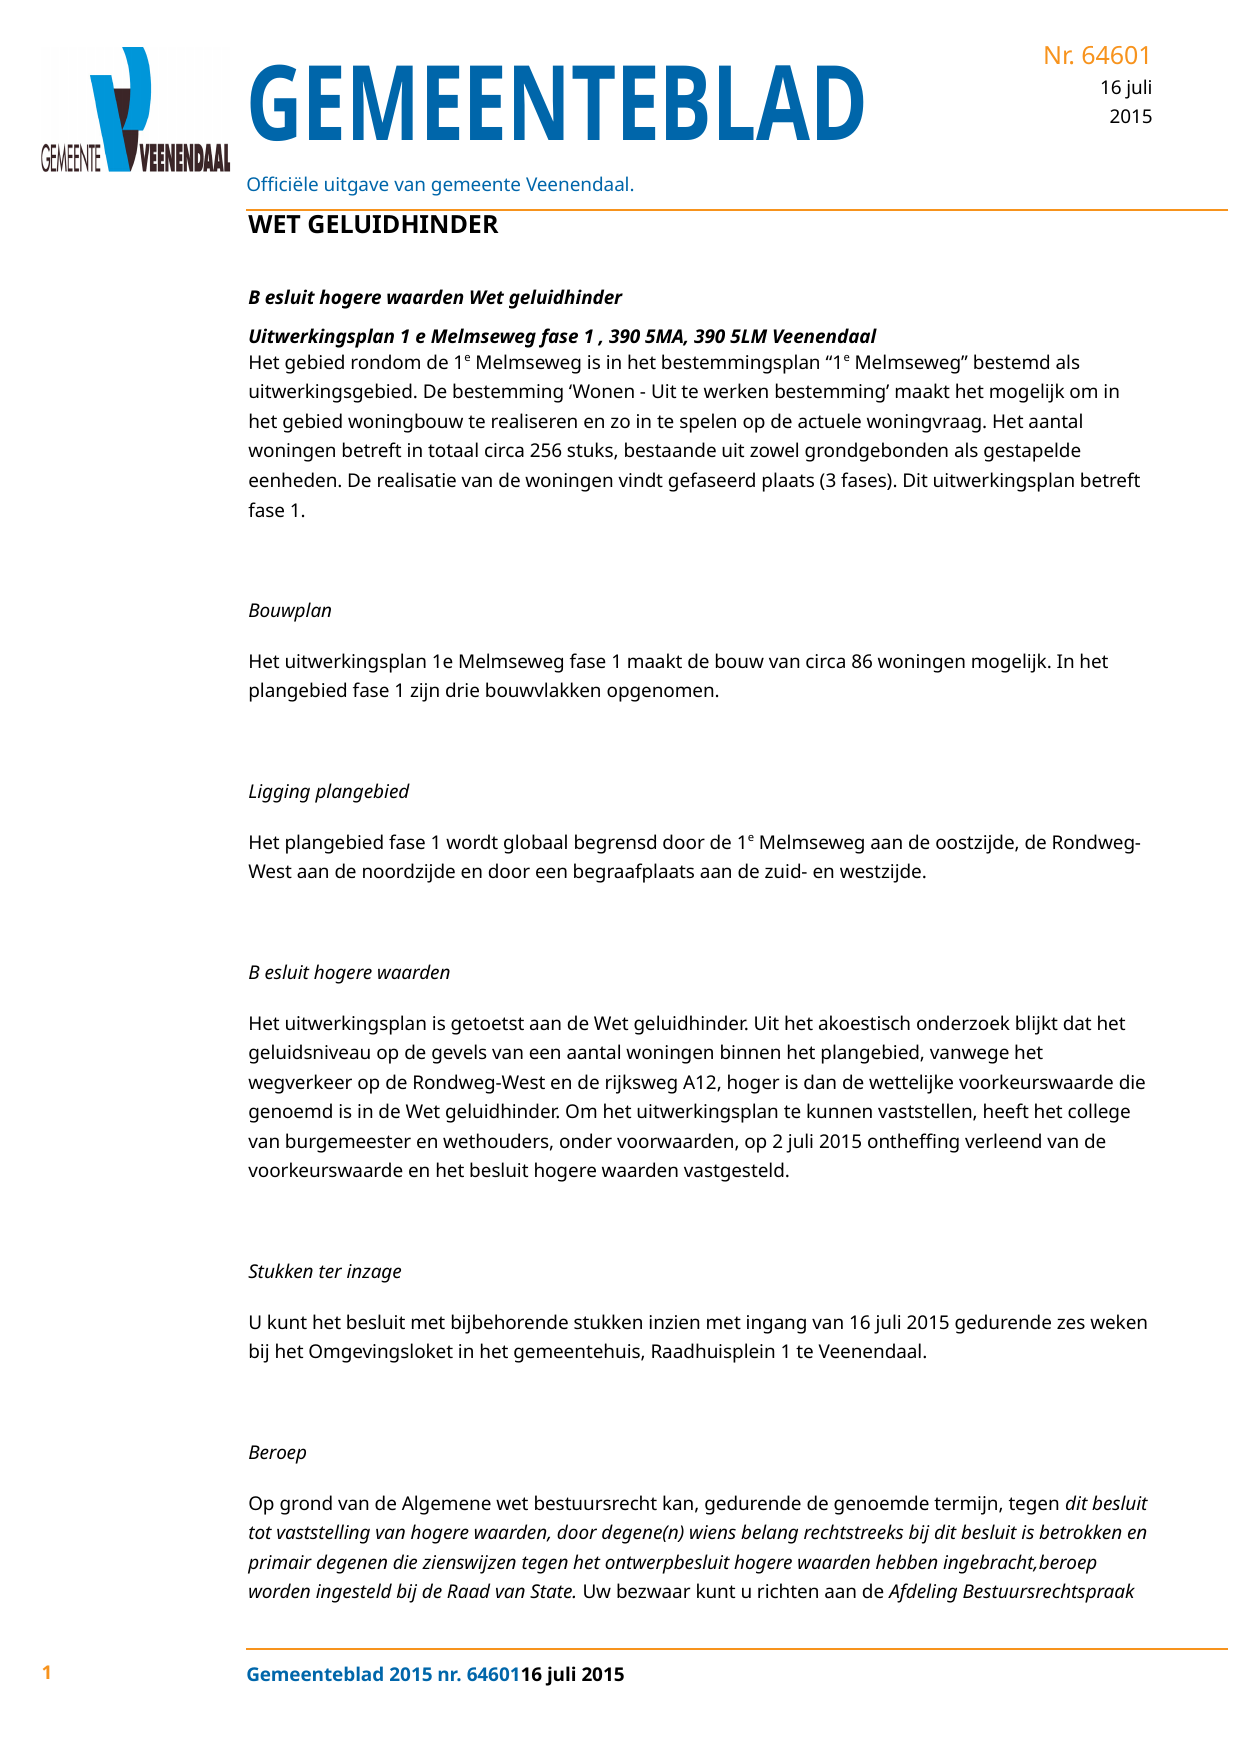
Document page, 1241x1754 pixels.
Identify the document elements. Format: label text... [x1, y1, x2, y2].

text Het uitwerkingsplan 1e Melmseweg fase 1 maakt de bouw van circa 86 woningen mogelijk. In het plangebied fase 1 zijn drie bouwvlakken opgenomen. [248, 648, 1152, 703]
text WET GELUIDHINDER [248, 211, 1152, 241]
text Het plangebied fase 1 wordt globaal begrensd door de 1e Melmseweg aan de oostzijde, de Rondweg-West aan de noordzijde en door een begraafplaats aan de zuid- en westzijde. [248, 829, 1152, 884]
text Het uitwerkingsplan is getoetst aan de Wet geluidhinder. Uit het akoestisch onderzoek blijkt dat het geluidsniveau op de gevels van een aantal woningen binnen het plangebied, vanwege het wegverkeer op de Rondweg-West en de rijksweg A12, hoger is dan de wettelijke voorkeurswaarde die genoemd is in de Wet geluidhinder. Om het uitwerkingsplan te kunnen vaststellen, heeft het college van burgemeester en wethouders, onder voorwaarden, op 2 juli 2015 ontheffing verleend van de voorkeurswaarde en het besluit hogere waarden vastgesteld. [248, 1010, 1152, 1183]
text Uitwerkingsplan 1 e Melmseweg fase 1 , 390 5MA, 390 5LM Veenendaal [248, 323, 1152, 349]
text B esluit hogere waarden [248, 959, 1152, 985]
text U kunt het besluit met bijbehorende stukken inzien met ingang van 16 juli 2015 gedurende zes weken bij het Omgevingsloket in het gemeentehuis, Raadhuisplein 1 te Veenendaal. [248, 1309, 1152, 1364]
text Op grond van de Algemene wet bestuursrecht kan, gedurende de genoemde termijn, tegen dit besluit tot vaststelling van hogere waarden, door degene(n) wiens belang rechtstreeks bij dit besluit is betrokken en primair degenen die zienswijzen tegen het ontwerpbesluit hogere waarden hebben ingebracht,beroep worden ingesteld bij de Raad van State. Uw bezwaar kunt u richten aan de Afdeling Bestuursrechtspraak [248, 1490, 1152, 1604]
picture [123, 47, 231, 172]
picture [41, 47, 130, 172]
text Bouwplan [248, 598, 1152, 623]
text Het gebied rondom de 1e Melmseweg is in het bestemmingsplan “1e Melmseweg” bestemd als uitwerkingsgebied. De bestemming ‘Wonen - Uit te werken bestemming’ maakt het mogelijk om in het gebied woningbouw te realiseren en zo in te spelen op de actuele woningvraag. Het aantal woningen betreft in totaal circa 256 stuks, bestaande uit zowel grondgebonden als gestapelde eenheden. De realisatie van de woningen vindt gefaseerd plaats (3 fases). Dit uitwerkingsplan betreft fase 1. [248, 349, 1152, 522]
text B esluit hogere waarden Wet geluidhinder [248, 284, 1152, 309]
text Stukken ter inzage [248, 1258, 1152, 1284]
text Beroep [248, 1439, 1152, 1465]
text Ligging plangebied [248, 778, 1152, 804]
